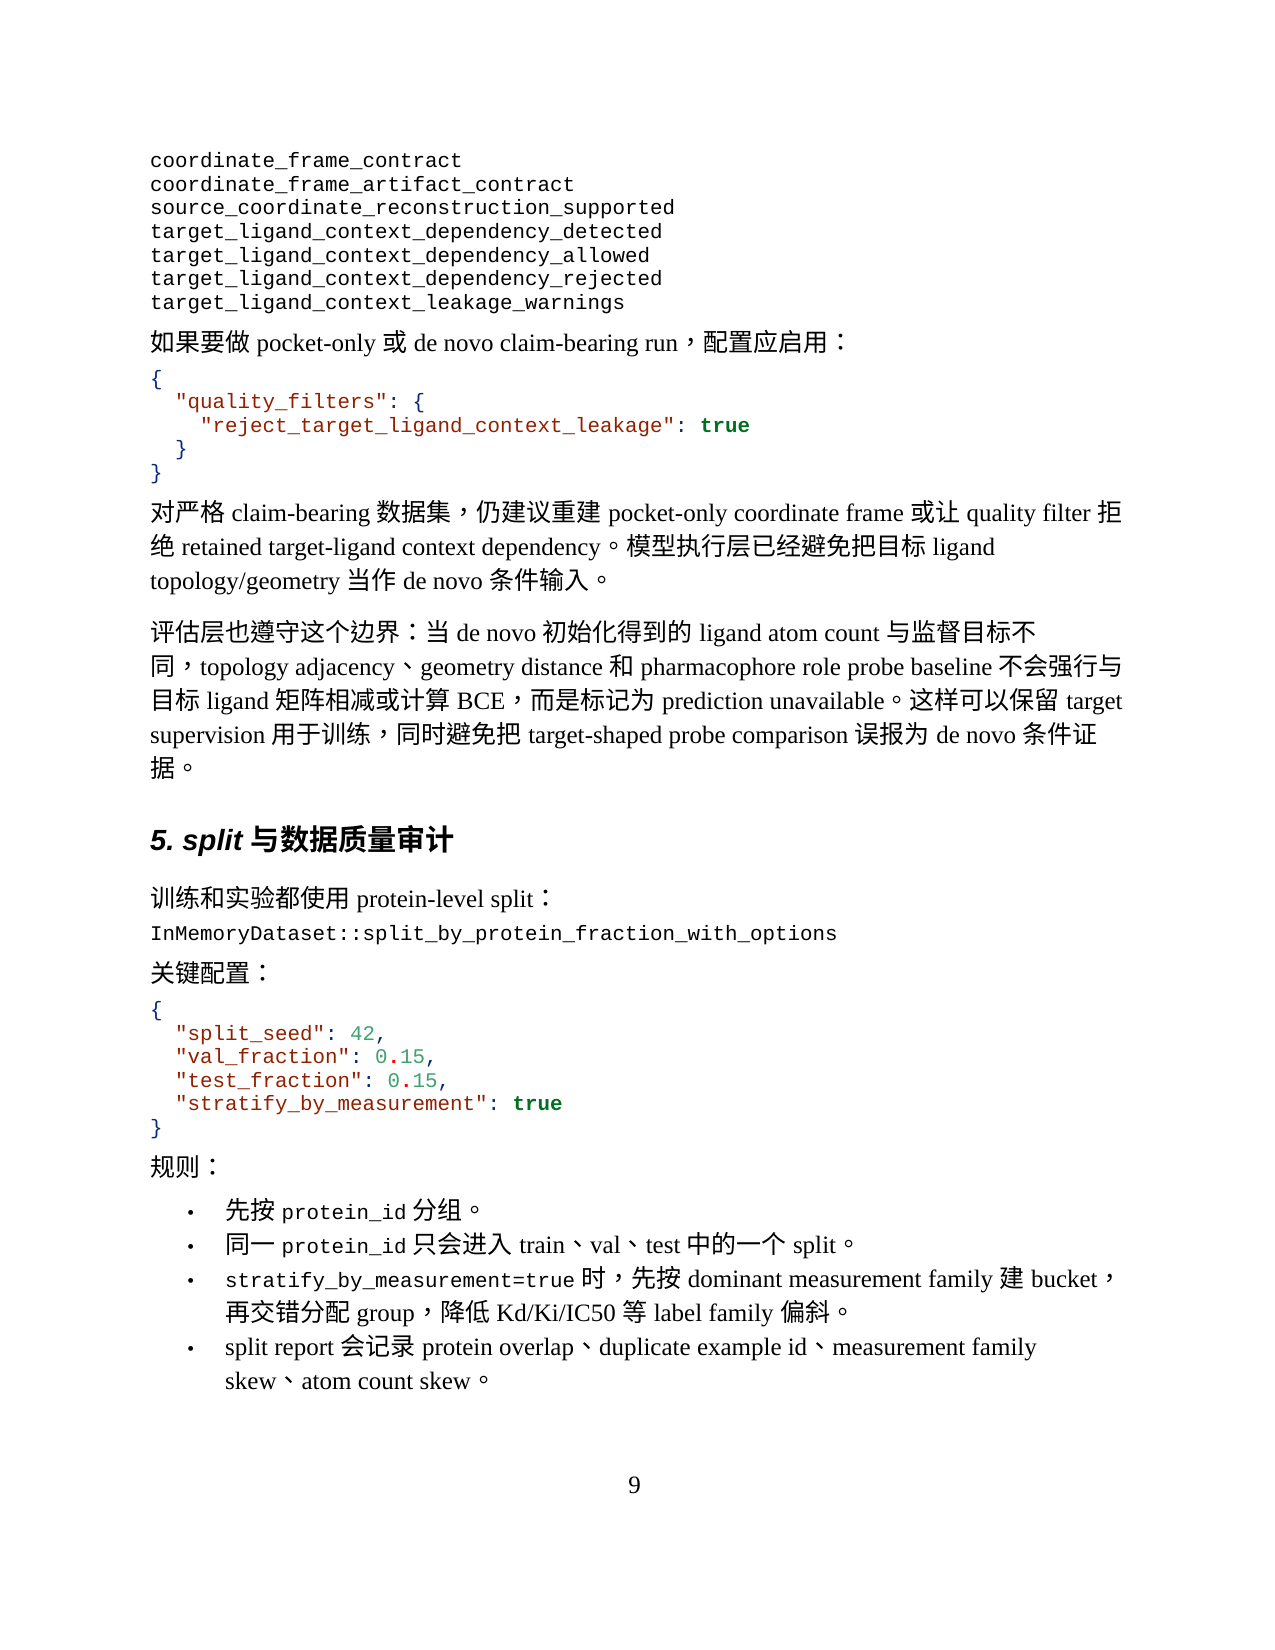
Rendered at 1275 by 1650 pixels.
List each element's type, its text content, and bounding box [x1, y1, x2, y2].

text } [150, 438, 1125, 462]
list stratify_by_measurement=true 时，先按 dominant measurement family 建 bucket，再交错分配 group，降低 Kd/Ki/IC50 等 label family 偏斜。 [187, 1261, 1125, 1329]
text coordinate_frame_contract [150, 150, 1125, 174]
text "val_fraction": 0.15, [150, 1046, 1125, 1070]
text "test_fraction": 0.15, [150, 1070, 1125, 1093]
text target_ligand_context_dependency_rejected [150, 268, 1125, 292]
text 训练和实验都使用 protein-level split： [150, 880, 1125, 914]
text 评估层也遵守这个边界：当 de novo 初始化得到的 ligand atom count 与监督目标不同，topology adjacency、geometry distance 和 pharmacophore role probe baseline 不会强行与目标 ligand 矩阵相减或计算 BCE，而是标记为 prediction unavailable。这样可以保留 target supervision 用于训练，同时避免把 target-shaped probe comparison 误报为 de novo 条件证据。 [150, 615, 1125, 785]
text "reject_target_ligand_context_leakage": true [150, 415, 1125, 438]
text 关键配置： [150, 956, 1125, 990]
text 规则： [150, 1150, 1125, 1184]
list 同一 protein_id 只会进入 train、val、test 中的一个 split。 [187, 1227, 1125, 1261]
text target_ligand_context_dependency_allowed [150, 244, 1125, 268]
text } [150, 1117, 1125, 1141]
text { [150, 367, 1125, 391]
text 对严格 claim-bearing 数据集，仍建议重建 pocket-only coordinate frame 或让 quality filter 拒绝 retained target-ligand context dependency。模型执行层已经避免把目标 ligand topology/geometry 当作 de novo 条件输入。 [150, 495, 1125, 597]
text target_ligand_context_dependency_detected [150, 221, 1125, 244]
text "quality_filters": { [150, 391, 1125, 415]
text { [150, 999, 1125, 1022]
text InMemoryDataset::split_by_protein_fraction_with_options [150, 923, 1125, 947]
text target_ligand_context_leakage_warnings [150, 292, 1125, 316]
text 如果要做 pocket-only 或 de novo claim-bearing run，配置应启用： [150, 324, 1125, 358]
text coordinate_frame_artifact_contract [150, 174, 1125, 197]
subtitle 5. split 与数据质量审计 [150, 819, 1125, 859]
list 先按 protein_id 分组。 [187, 1193, 1125, 1227]
text "split_seed": 42, [150, 1022, 1125, 1046]
text } [150, 462, 1125, 486]
list split report 会记录 protein overlap、duplicate example id、measurement family skew、atom count skew。 [187, 1329, 1125, 1397]
text "stratify_by_measurement": true [150, 1093, 1125, 1117]
text source_coordinate_reconstruction_supported [150, 197, 1125, 221]
